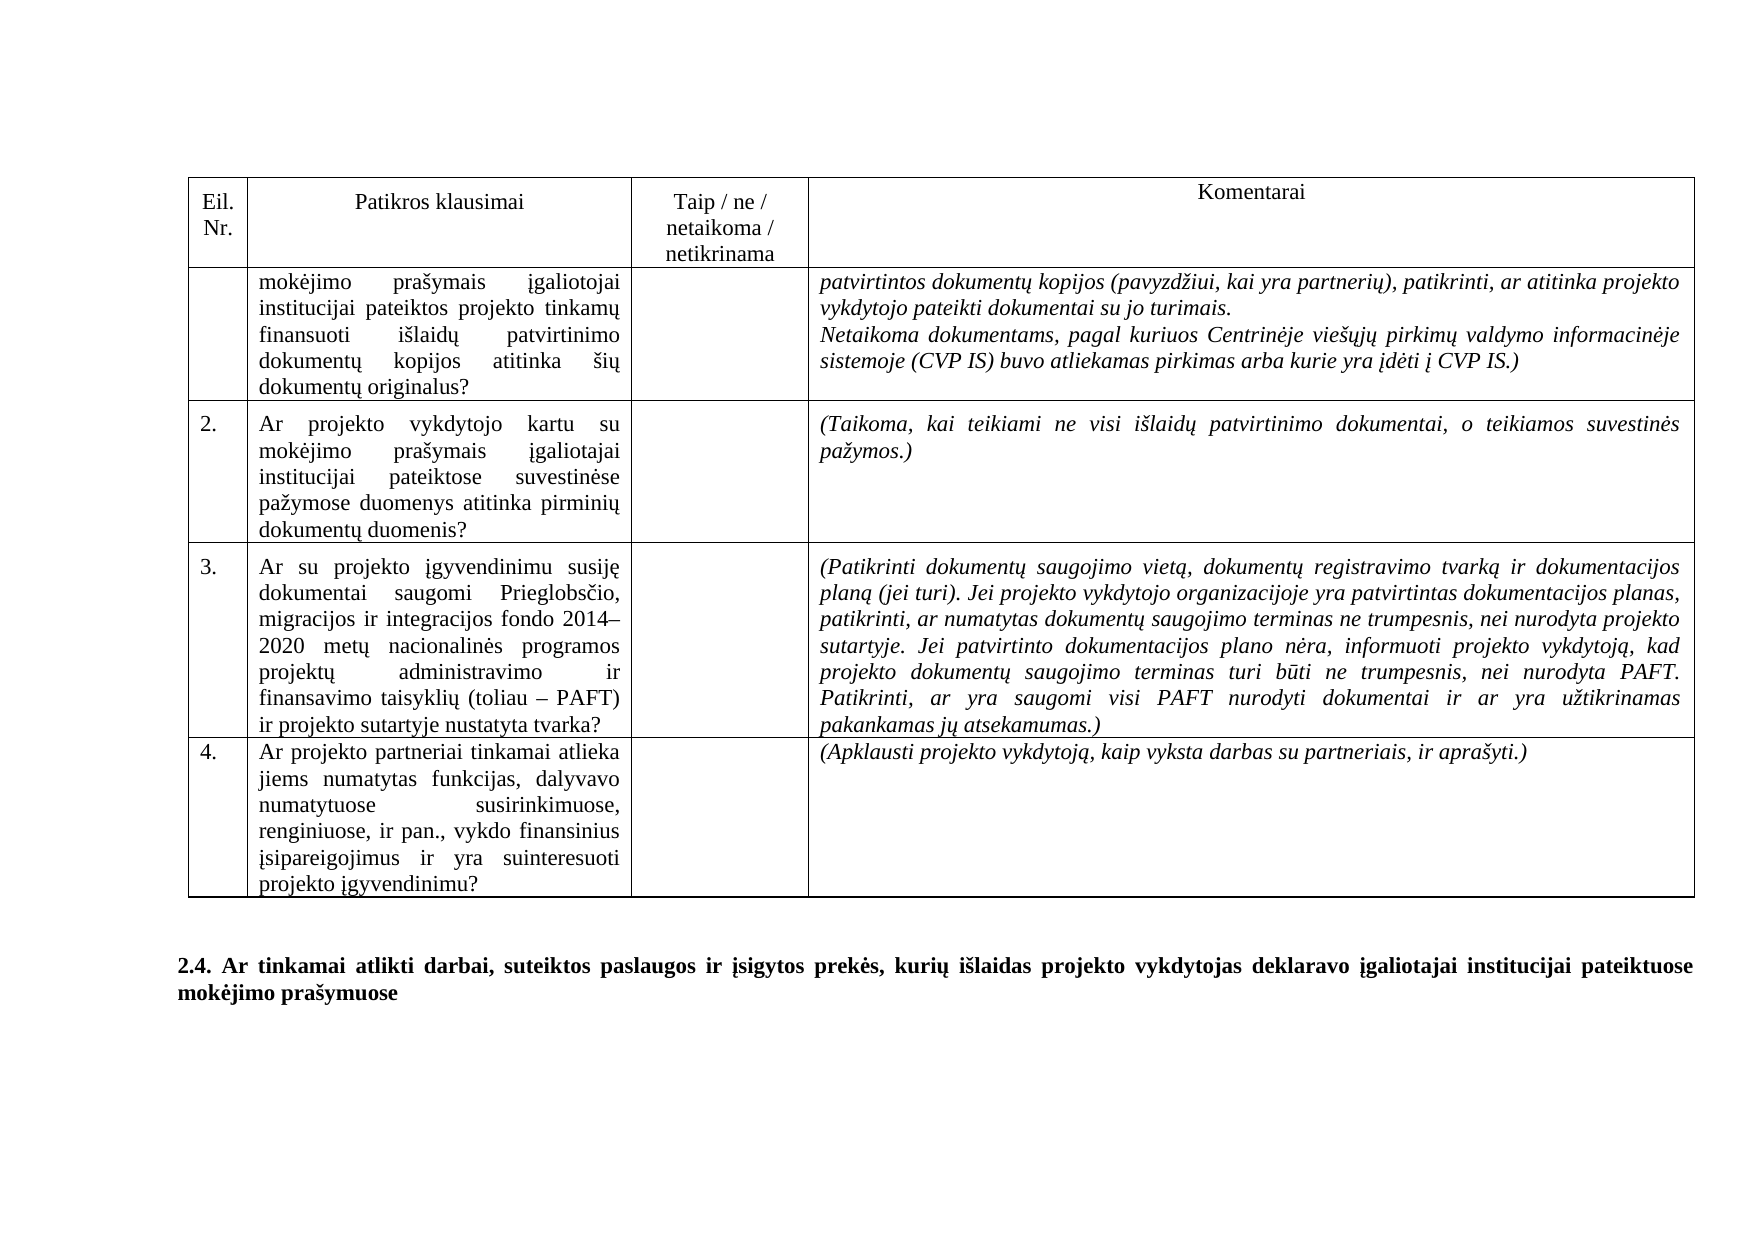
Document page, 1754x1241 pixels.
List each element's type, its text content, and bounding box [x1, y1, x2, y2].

table_cell patvirtintos dokumentų kopijos (pavyzdžiui, kai yra partnerių), patikrinti, ar atitinka projekto vykdytojo pateikti dokumentai su jo turimais. Netaikoma dokumentams, pagal kuriuos Centrinėje viešųjų pirkimų valdymo informacinėje sistemoje (CVP IS) buvo atliekamas pirkimas arba kurie yra įdėti į CVP IS.) [809, 268, 1694, 400]
table_header Komentarai [809, 178, 1694, 267]
table_cell Ar projekto vykdytojo kartu su mokėjimo prašymais įgaliotajai institucijai pateiktose suvestinėse pažymose duomenys atitinka pirminių dokumentų duomenis? [248, 401, 631, 542]
table_header Taip / ne / netaikoma / netikrinama [632, 178, 808, 267]
table_cell 4. [189, 738, 247, 896]
table_cell (Patikrinti dokumentų saugojimo vietą, dokumentų registravimo tvarką ir dokumentacijos planą (jei turi). Jei projekto vykdytojo organizacijoje yra patvirtintas dokumentacijos planas, patikrinti, ar numatytas dokumentų saugojimo terminas ne trumpesnis, nei nurodyta projekto sutartyje. Jei patvirtinto dokumentacijos plano nėra, informuoti projekto vykdytoją, kad projekto dokumentų saugojimo terminas turi būti ne trumpesnis, nei nurodyta PAFT. Patikrinti, ar yra saugomi visi PAFT nurodyti dokumentai ir ar yra užtikrinamas pakankamas jų atsekamumas.) [809, 543, 1694, 737]
table_cell [632, 738, 808, 896]
table_cell 3. [189, 543, 247, 737]
table_cell 2. [189, 401, 247, 542]
table_cell [189, 268, 247, 400]
table_cell [632, 401, 808, 542]
table_cell [632, 543, 808, 737]
table_cell Ar projekto partneriai tinkamai atlieka jiems numatytas funkcijas, dalyvavo numatytuose susirinkimuose, renginiuose, ir pan., vykdo finansinius įsipareigojimus ir yra suinteresuoti projekto įgyvendinimu? [248, 738, 631, 896]
table_cell (Apklausti projekto vykdytoją, kaip vyksta darbas su partneriais, ir aprašyti.) [809, 738, 1694, 896]
table_cell mokėjimo prašymais įgaliotojai institucijai pateiktos projekto tinkamų finansuoti išlaidų patvirtinimo dokumentų kopijos atitinka šių dokumentų originalus? [248, 268, 631, 400]
table_cell (Taikoma, kai teikiami ne visi išlaidų patvirtinimo dokumentai, o teikiamos suvestinės pažymos.) [809, 401, 1694, 542]
table_header Patikros klausimai [248, 178, 631, 267]
text 2.4. Ar tinkamai atlikti darbai, suteiktos paslaugos ir įsigytos prekės, kurių išlaidas projekto vykdytojas deklaravo įgaliotajai institucijai pateiktuose mokėjimo prašymuose [177, 952, 1695, 1005]
table_header Eil. Nr. [189, 178, 247, 267]
table_cell [632, 268, 808, 400]
table_cell Ar su projekto įgyvendinimu susiję dokumentai saugomi Prieglobsčio, migracijos ir integracijos fondo 2014–2020 metų nacionalinės programos projektų administravimo ir finansavimo taisyklių (toliau – PAFT) ir projekto sutartyje nustatyta tvarka? [248, 543, 631, 737]
